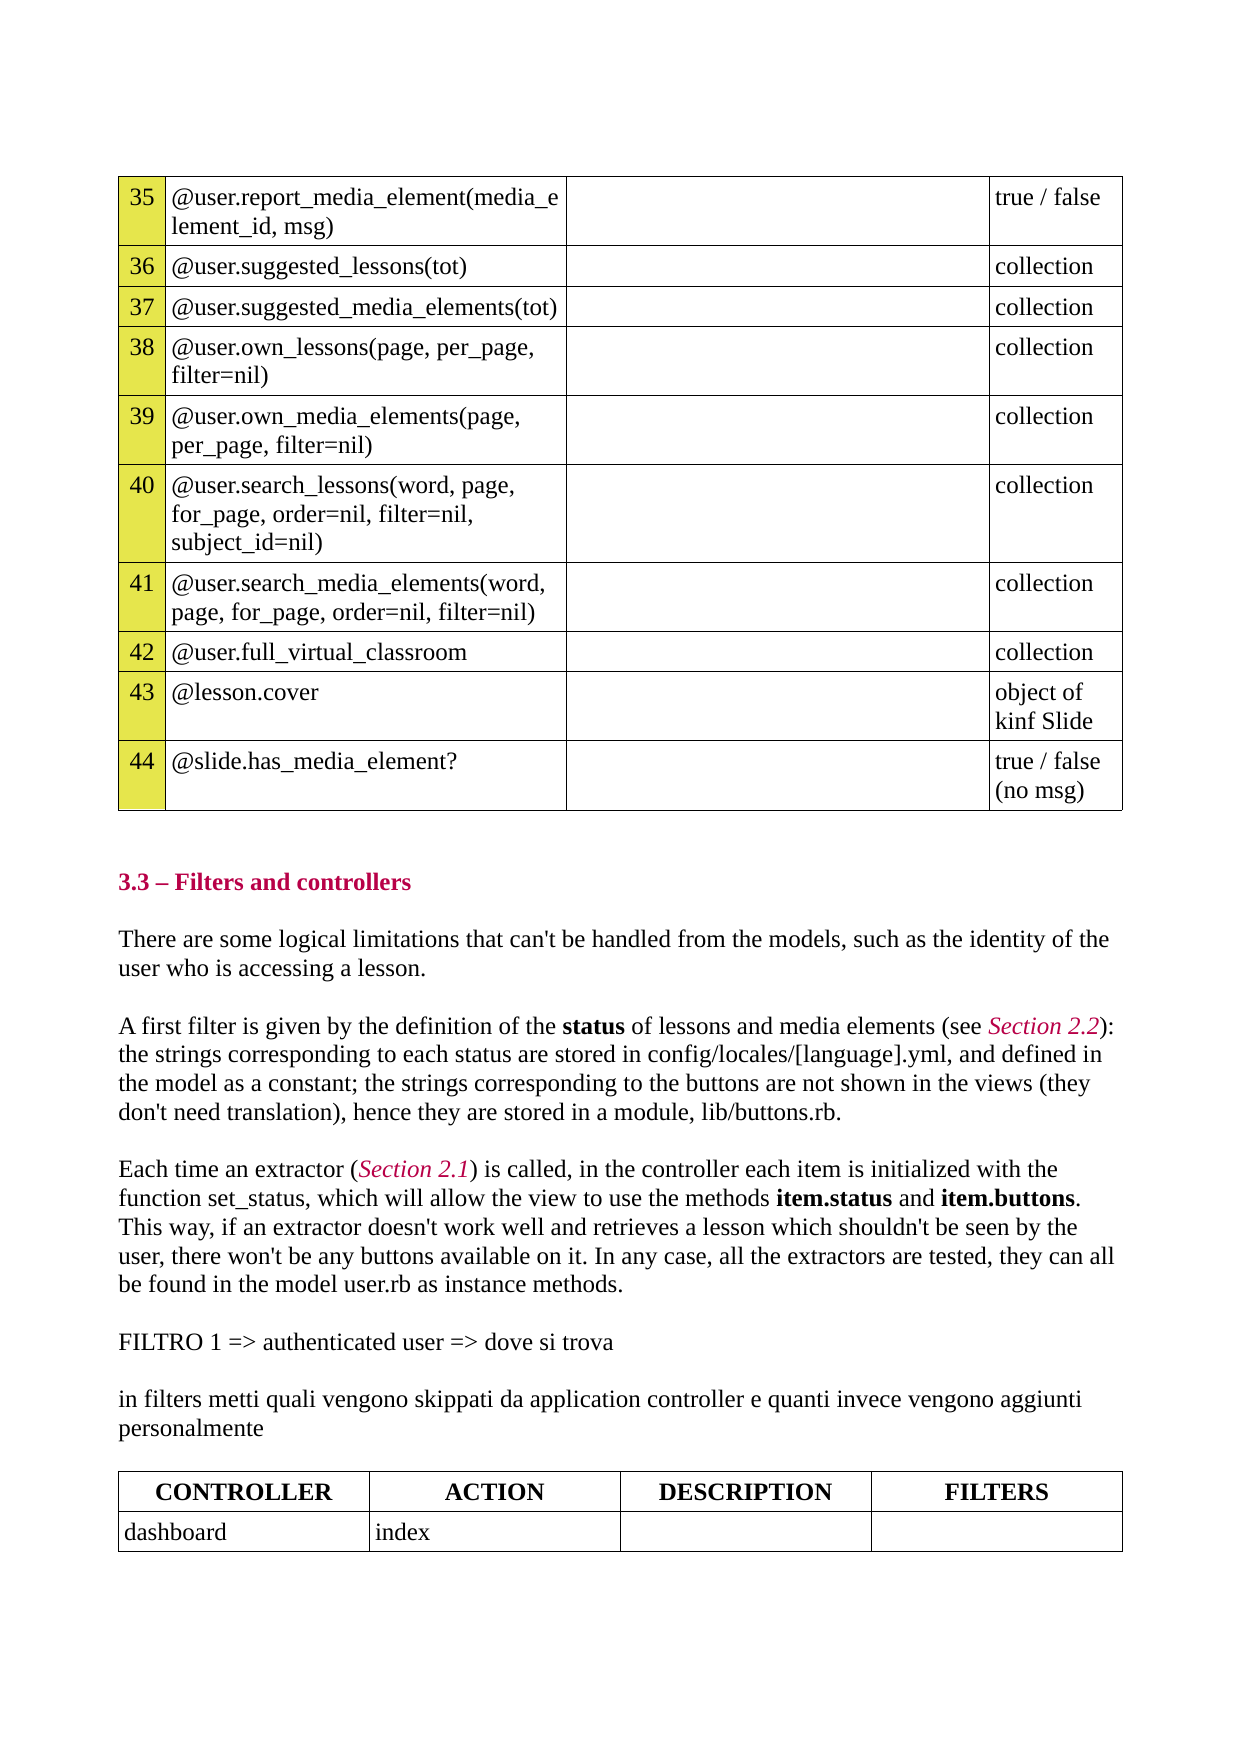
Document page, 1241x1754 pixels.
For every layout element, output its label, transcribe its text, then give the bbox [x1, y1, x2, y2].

table_cell collection [990, 563, 1122, 631]
table_cell 36 [119, 246, 165, 286]
table_cell 41 [119, 563, 165, 631]
text A first filter is given by the definition of the status of lessons and media elements (see Section 2.2): the strings corresponding to each status are stored in config/locales/[language].yml, and defined in the model as a constant; the strings corresponding to the buttons are not shown in the views (they don't need translation), hence they are stored in a module, lib/buttons.rb. [118, 1011, 1122, 1126]
table_cell [567, 327, 989, 395]
table_cell 38 [119, 327, 165, 395]
table_cell @user.suggested_media_elements(tot) [166, 287, 566, 326]
table_header ACTION [370, 1472, 620, 1511]
table_cell [621, 1512, 871, 1551]
table_cell @user.own_lessons(page, per_page, filter=nil) [166, 327, 566, 395]
table_cell dashboard [119, 1512, 369, 1551]
table_cell @lesson.cover [166, 672, 566, 740]
table_cell collection [990, 246, 1122, 286]
table_cell 40 [119, 465, 165, 562]
table_cell index [370, 1512, 620, 1551]
table_cell collection [990, 632, 1122, 671]
table_cell @user.own_media_elements(page, per_page, filter=nil) [166, 396, 566, 464]
table_cell @user.full_virtual_classroom [166, 632, 566, 671]
table_cell @slide.has_media_element? [166, 741, 566, 809]
table_cell [567, 287, 989, 326]
table_cell collection [990, 396, 1122, 464]
table_cell @user.search_media_elements(word, page, for_page, order=nil, filter=nil) [166, 563, 566, 631]
table_cell 37 [119, 287, 165, 326]
table_cell 39 [119, 396, 165, 464]
table_header CONTROLLER [119, 1472, 369, 1511]
table_cell [567, 672, 989, 740]
table_cell @user.report_media_element(media_element_id, msg) [166, 177, 566, 245]
table_header DESCRIPTION [621, 1472, 871, 1511]
table_cell [567, 396, 989, 464]
text There are some logical limitations that can't be handled from the models, such as the identity of the user who is accessing a lesson. [118, 924, 1122, 982]
table_cell true / false [990, 177, 1122, 245]
table_cell [567, 177, 989, 245]
text Each time an extractor (Section 2.1) is called, in the controller each item is initialized with the function set_status, which will allow the view to use the methods item.status and item.buttons. This way, if an extractor doesn't work well and retrieves a lesson which shouldn't be seen by the user, there won't be any buttons available on it. In any case, all the extractors are tested, they can all be found in the model user.rb as instance methods. [118, 1154, 1122, 1298]
table_cell [872, 1512, 1122, 1551]
table_header FILTERS [872, 1472, 1122, 1511]
text in filters metti quali vengono skippati da application controller e quanti invece vengono aggiunti personalmente [118, 1384, 1122, 1442]
text FILTRO 1 => authenticated user => dove si trova [118, 1327, 1122, 1356]
table_cell @user.search_lessons(word, page, for_page, order=nil, filter=nil, subject_id=nil) [166, 465, 566, 562]
table_cell [567, 465, 989, 562]
table_cell object of kinf Slide [990, 672, 1122, 740]
table_cell 35 [119, 177, 165, 245]
table_cell collection [990, 465, 1122, 562]
table_cell [567, 741, 989, 809]
text 3.3 – Filters and controllers [118, 867, 1122, 896]
table_cell [567, 246, 989, 286]
table_cell true / false (no msg) [990, 741, 1122, 809]
table_cell @user.suggested_lessons(tot) [166, 246, 566, 286]
table_cell 44 [119, 741, 165, 809]
table_cell 43 [119, 672, 165, 740]
table_cell [567, 632, 989, 671]
table_cell collection [990, 327, 1122, 395]
table_cell collection [990, 287, 1122, 326]
table_cell [567, 563, 989, 631]
table_cell 42 [119, 632, 165, 671]
